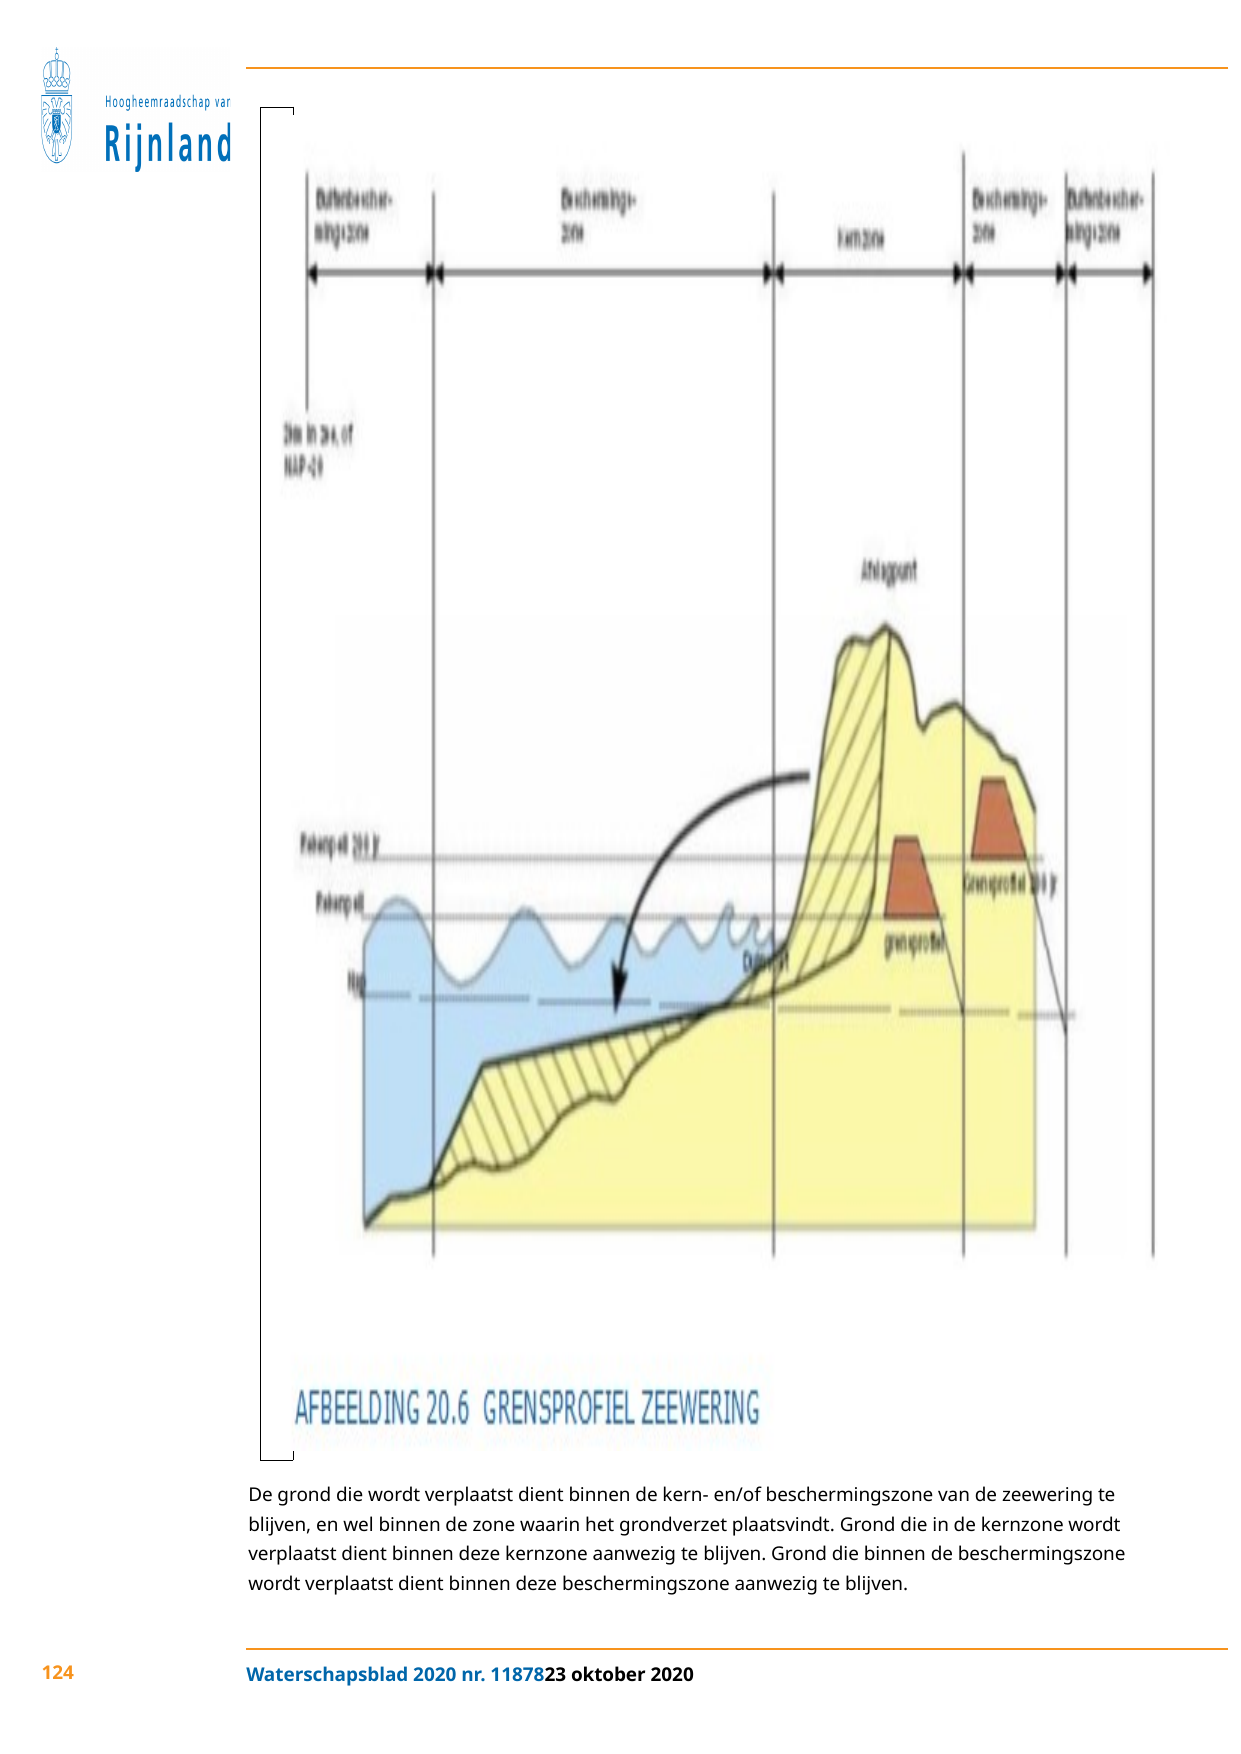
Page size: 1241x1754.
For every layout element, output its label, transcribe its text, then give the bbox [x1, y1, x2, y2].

picture [41, 47, 231, 172]
picture [268, 115, 1173, 1451]
text De grond die wordt verplaatst dient binnen de kern- en/of beschermingszone van de zeewering te blijven, en wel binnen de zone waarin het grondverzet plaatsvindt. Grond die in de kernzone wordt verplaatst dient binnen deze kernzone aanwezig te blijven. Grond die binnen de beschermingszone wordt verplaatst dient binnen deze beschermingszone aanwezig te blijven. [248, 1481, 1152, 1596]
